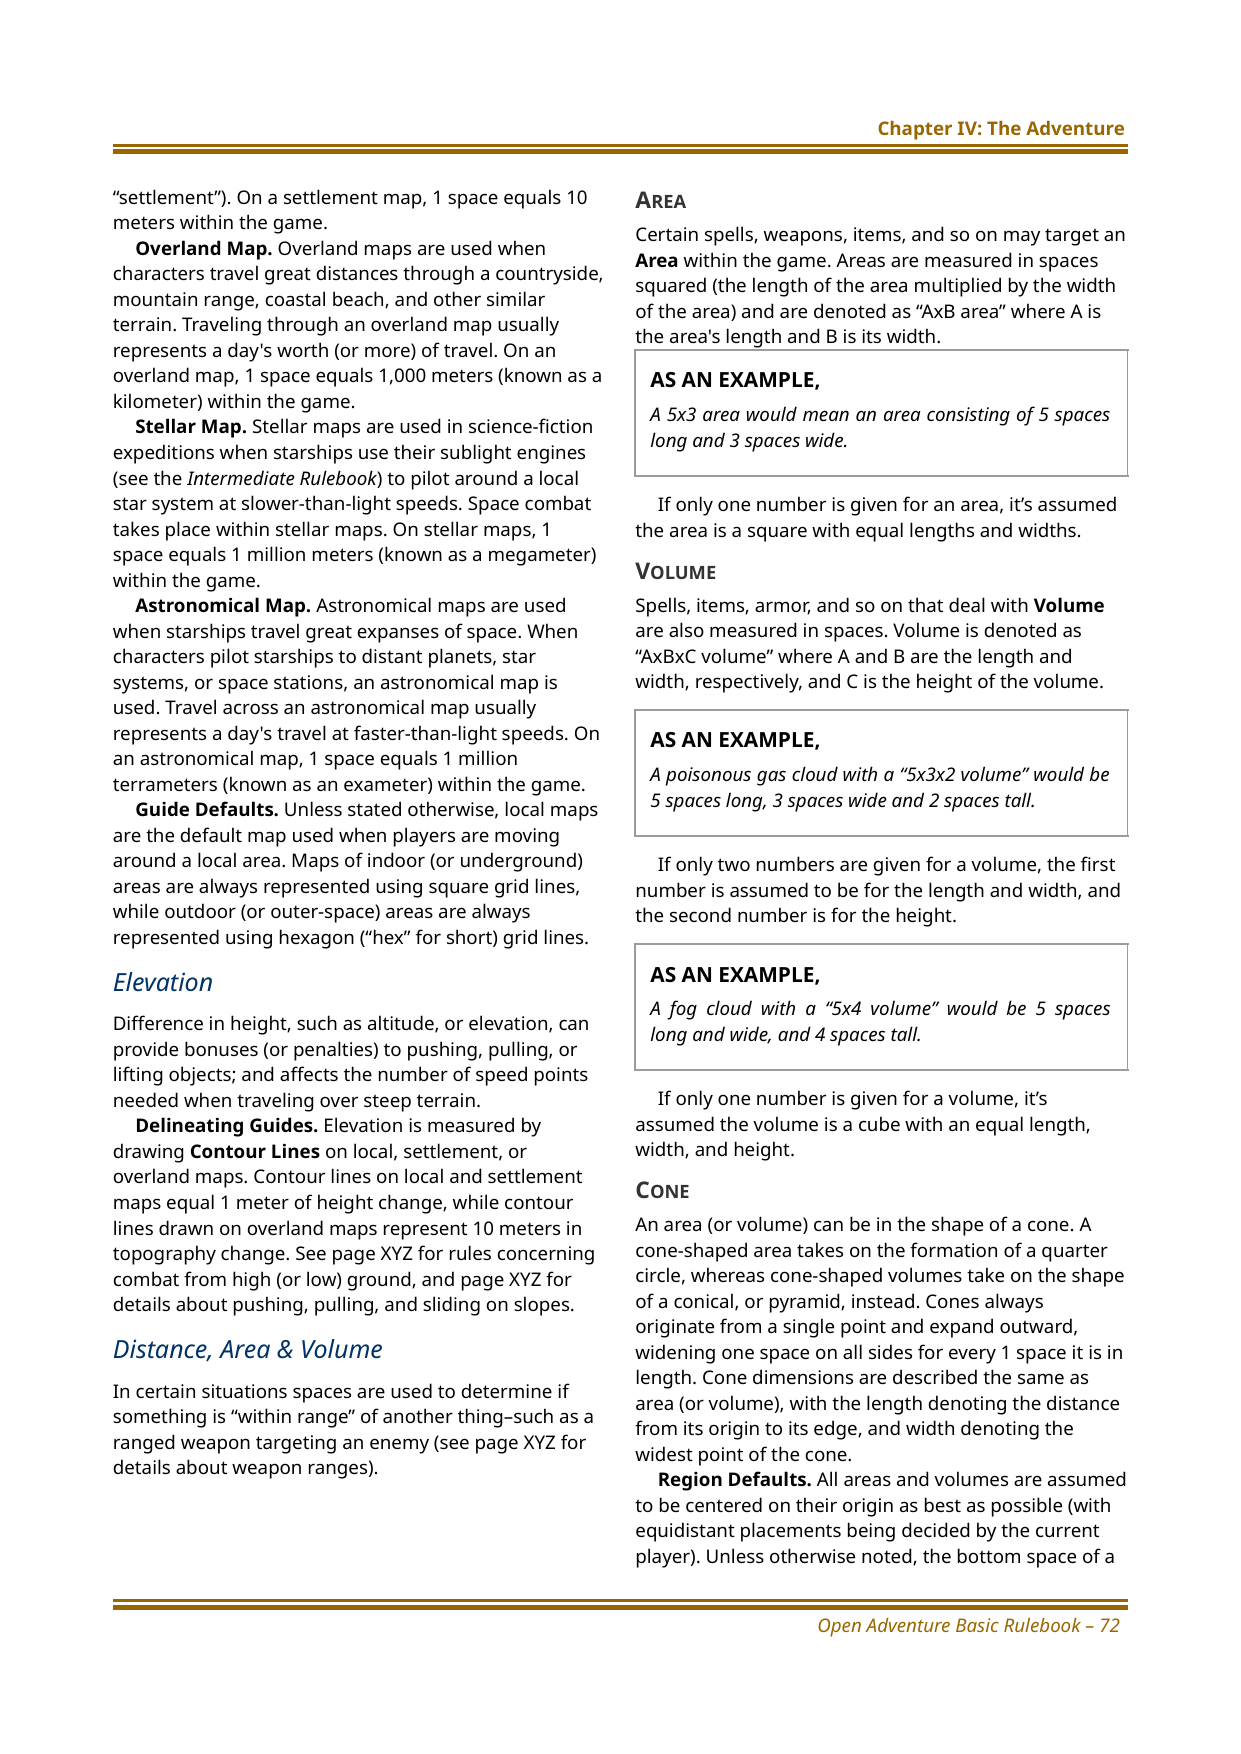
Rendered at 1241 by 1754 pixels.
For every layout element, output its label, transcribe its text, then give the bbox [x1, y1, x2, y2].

text Stellar Map. Stellar maps are used in science-fiction expeditions when starships use their sublight engines (see the Intermediate Rulebook) to pilot around a local star system at slower-than-light speeds. Space combat takes place within stellar maps. On stellar maps, 1 space equals 1 million meters (known as a megameter) within the game. [113, 414, 605, 592]
text An area (or volume) can be in the shape of a cone. A cone-shaped area takes on the formation of a quarter circle, whereas cone-shaped volumes take on the shape of a conical, or pyramid, instead. Cones always originate from a single point and expand outward, widening one space on all sides for every 1 space it is in length. Cone dimensions are described the same as area (or volume), with the length denoting the distance from its origin to its edge, and width denoting the widest point of the cone. [635, 1212, 1128, 1467]
table_header As An Example, A fog cloud with a “5x4 volume” would be 5 spaces long and wide, and 4 spaces tall. [636, 945, 1127, 1069]
subtitle Volume [635, 554, 1128, 586]
text If only two numbers are given for a volume, the first number is assumed to be for the length and width, and the second number is for the height. [635, 852, 1128, 928]
text Overland Map. Overland maps are used when characters travel great distances through a countryside, mountain range, coastal beach, and other similar terrain. Traveling through an overland map usually represents a day's worth (or more) of travel. On an overland map, 1 space equals 1,000 meters (known as a kilometer) within the game. [113, 235, 605, 414]
text Delineating Guides. Elevation is measured by drawing Contour Lines on local, settlement, or overland maps. Contour lines on local and settlement maps equal 1 meter of height change, while contour lines drawn on overland maps represent 10 meters in topography change. See page XYZ for rules concerning combat from high (or low) ground, and page XYZ for details about pushing, pulling, and sliding on slopes. [113, 1113, 605, 1317]
text Astronomical Map. Astronomical maps are used when starships travel great expanses of space. When characters pilot starships to distant planets, star systems, or space stations, an astronomical map is used. Travel across an astronomical map usually represents a day's travel at faster-than-light speeds. On an astronomical map, 1 space equals 1 million terrameters (known as an exameter) within the game. [113, 592, 605, 797]
text Region Defaults. All areas and volumes are assumed to be centered on their origin as best as possible (with equidistant placements being decided by the current player). Unless otherwise noted, the bottom space of a [635, 1467, 1128, 1569]
text Spells, items, armor, and so on that deal with Volume are also measured in spaces. Volume is denoted as “AxBxC volume” where A and B are the length and width, respectively, and C is the height of the volume. [635, 592, 1128, 694]
text Difference in height, such as altitude, or elevation, can provide bonuses (or penalties) to pushing, pulling, or lifting objects; and affects the number of speed points needed when traveling over steep terrain. [113, 1011, 605, 1113]
text “settlement”). On a settlement map, 1 space equals 10 meters within the game. [113, 184, 605, 235]
subtitle Cone [635, 1174, 1128, 1206]
table_header As An Example, A poisonous gas cloud with a “5x3x2 volume” would be 5 spaces long, 3 spaces wide and 2 spaces tall. [636, 711, 1127, 835]
subtitle Distance, Area & Volume [113, 1332, 605, 1366]
text In certain situations spaces are used to determine if something is “within range” of another thing–such as a ranged weapon targeting an enemy (see page XYZ for details about weapon ranges). [113, 1378, 605, 1480]
text Guide Defaults. Unless stated otherwise, local maps are the default map used when players are moving around a local area. Maps of indoor (or underground) areas are always represented using square grid lines, while outdoor (or outer-space) areas are always represented using hexagon (“hex” for short) grid lines. [113, 797, 605, 950]
text If only one number is given for an area, it’s assumed the area is a square with equal lengths and widths. [635, 492, 1128, 543]
table_header As An Example, A 5x3 area would mean an area consisting of 5 spaces long and 3 spaces wide. [636, 351, 1127, 475]
text If only one number is given for a volume, it’s assumed the volume is a cube with an equal length, width, and height. [635, 1086, 1128, 1162]
text Certain spells, weapons, items, and so on may target an Area within the game. Areas are measured in spaces squared (the length of the area multiplied by the width of the area) and are denoted as “AxB area” where A is the area's length and B is its width. [635, 221, 1128, 349]
subtitle Area [635, 184, 1128, 215]
subtitle Elevation [113, 965, 605, 999]
